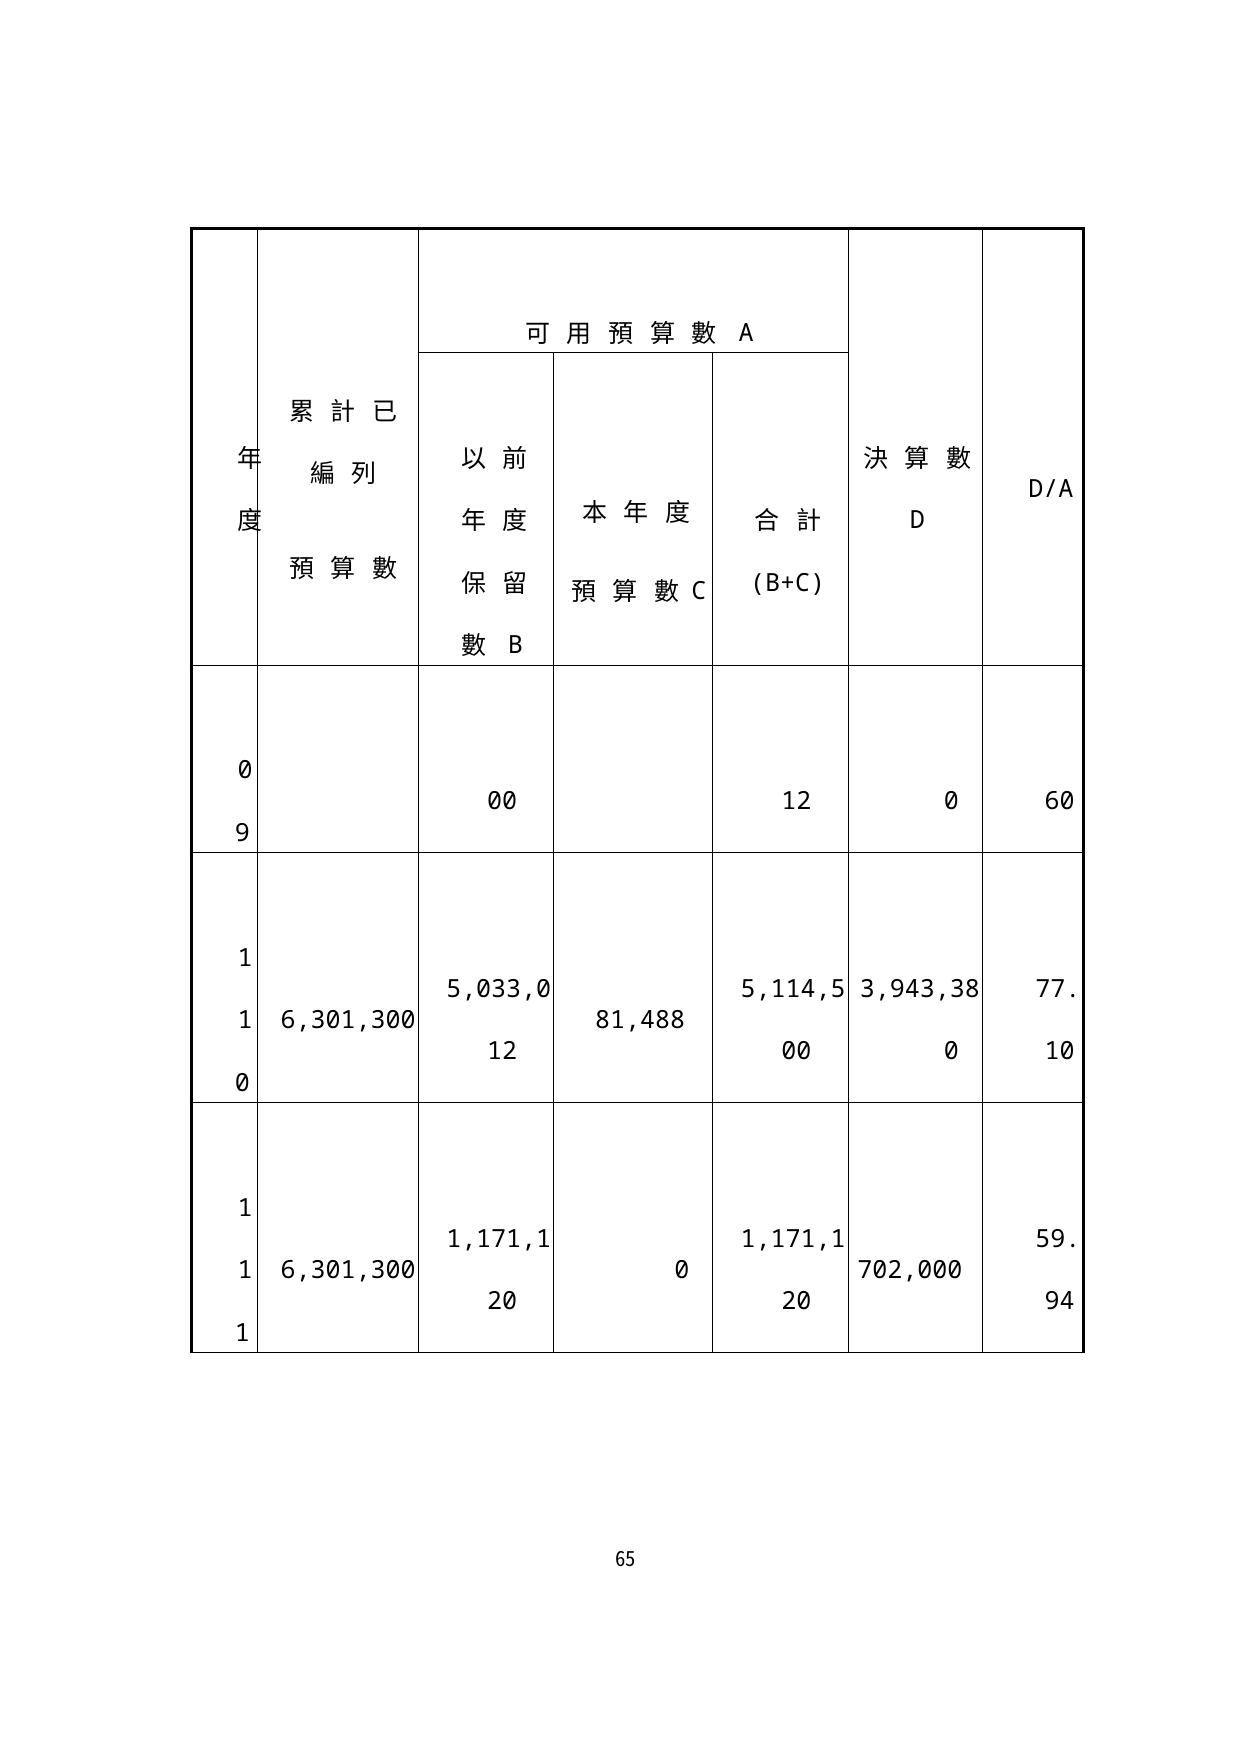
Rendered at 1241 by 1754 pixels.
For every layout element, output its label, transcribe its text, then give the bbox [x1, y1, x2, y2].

table_cell [258, 666, 418, 852]
table_cell 本年度 預算數C [554, 353, 712, 665]
table_header D/A [983, 230, 1082, 665]
table_cell 0 [849, 666, 982, 852]
table_header 決算數D [849, 230, 982, 665]
table_cell 5,114,500 [713, 853, 848, 1102]
table_cell 110 [193, 853, 257, 1102]
table_cell 1,171,120 [419, 1103, 553, 1352]
table_cell 59.94 [983, 1103, 1082, 1352]
table_cell 81,488 [554, 853, 712, 1102]
table_cell 3,943,380 [849, 853, 982, 1102]
table_cell 60 [983, 666, 1082, 852]
table_cell 以前年度保留數B [419, 353, 553, 665]
table_cell 77.10 [983, 853, 1082, 1102]
table_header 年度 [193, 230, 257, 665]
table_cell 00 [419, 666, 553, 852]
table_cell 09 [193, 666, 257, 852]
table_cell 1,171,120 [713, 1103, 848, 1352]
table_cell 702,000 [849, 1103, 982, 1352]
table_cell 6,301,300 [258, 853, 418, 1102]
table_cell 合計(B+C) [713, 353, 848, 665]
table_cell [554, 666, 712, 852]
table_header 可用預算數A [419, 230, 848, 352]
table_header 累計已編列 預算數 [258, 230, 418, 665]
table_cell 0 [554, 1103, 712, 1352]
table_cell 6,301,300 [258, 1103, 418, 1352]
table_cell 5,033,012 [419, 853, 553, 1102]
table_cell 111 [193, 1103, 257, 1352]
table_cell 12 [713, 666, 848, 852]
